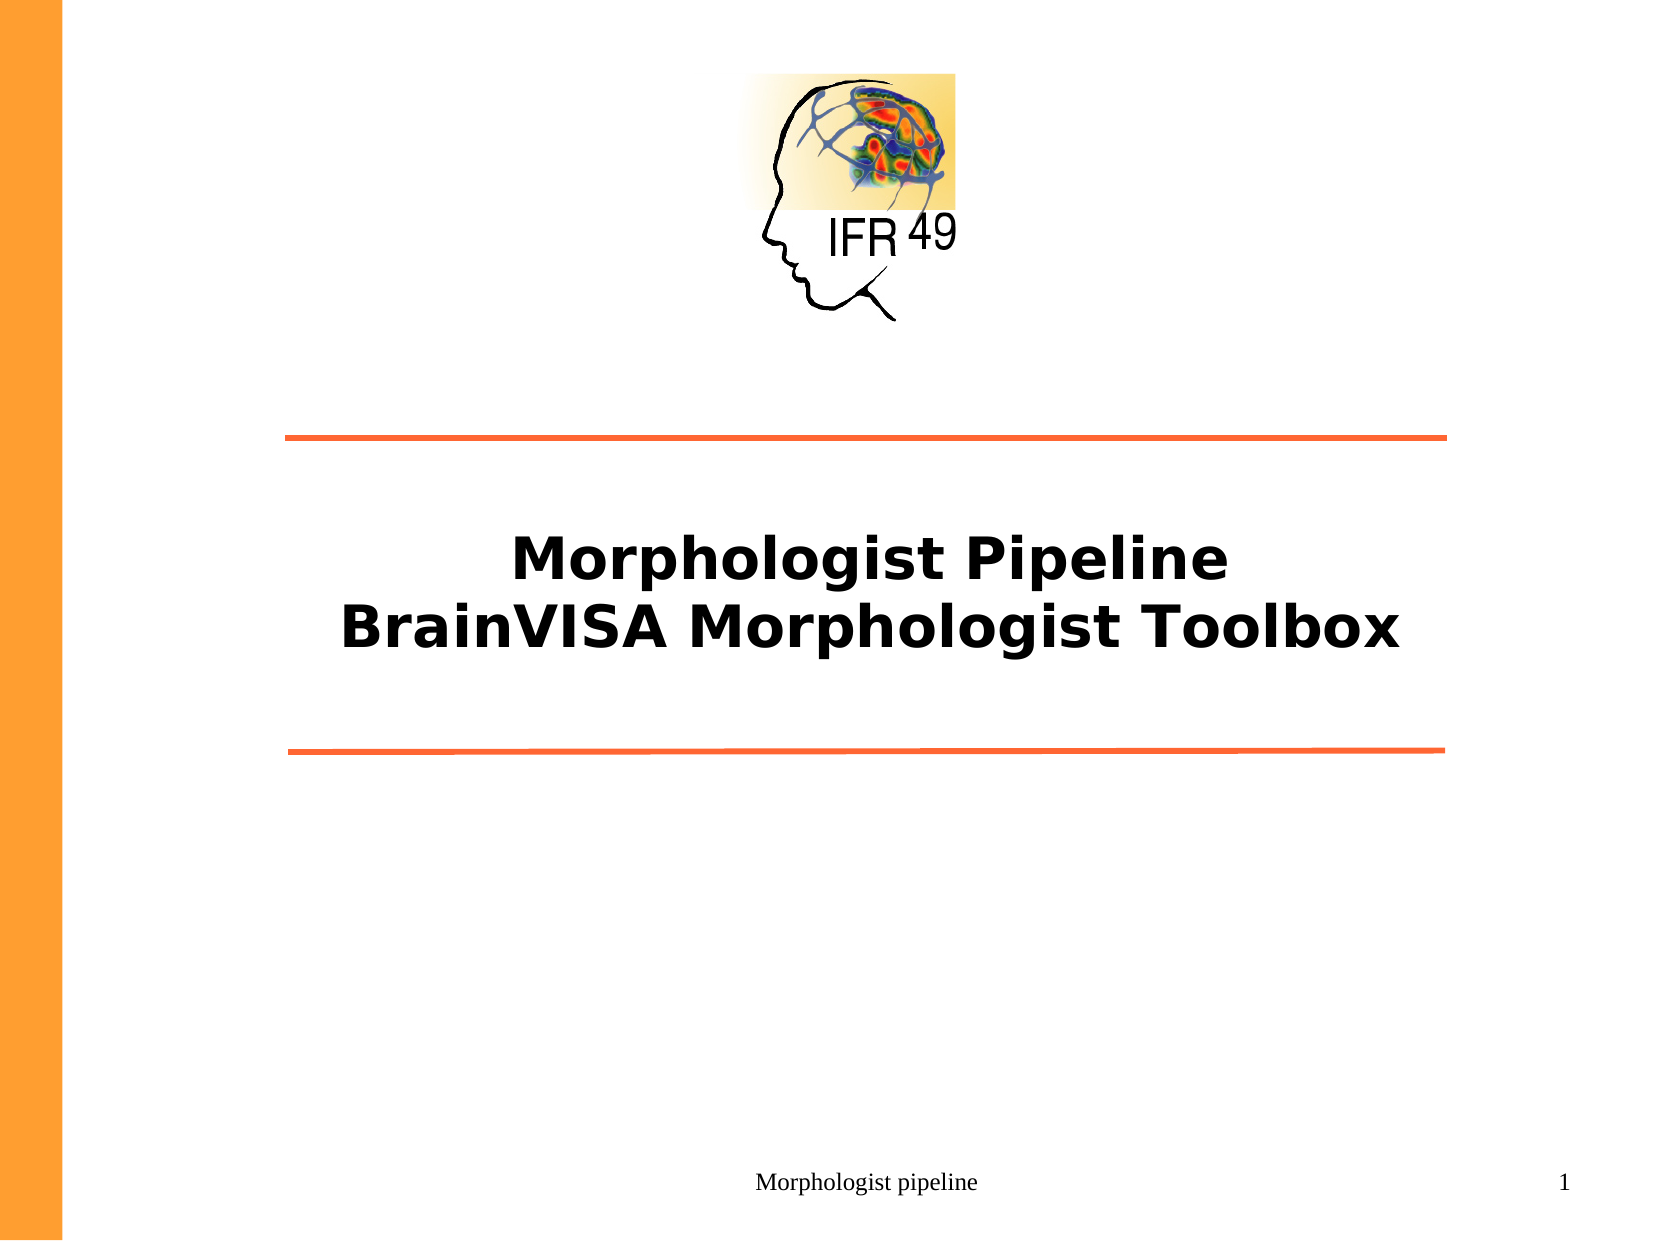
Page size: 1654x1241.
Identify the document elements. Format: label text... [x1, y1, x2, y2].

title Morphologist Pipeline BrainVISA Morphologist Toolbox [294, 454, 1447, 733]
picture [694, 65, 956, 361]
